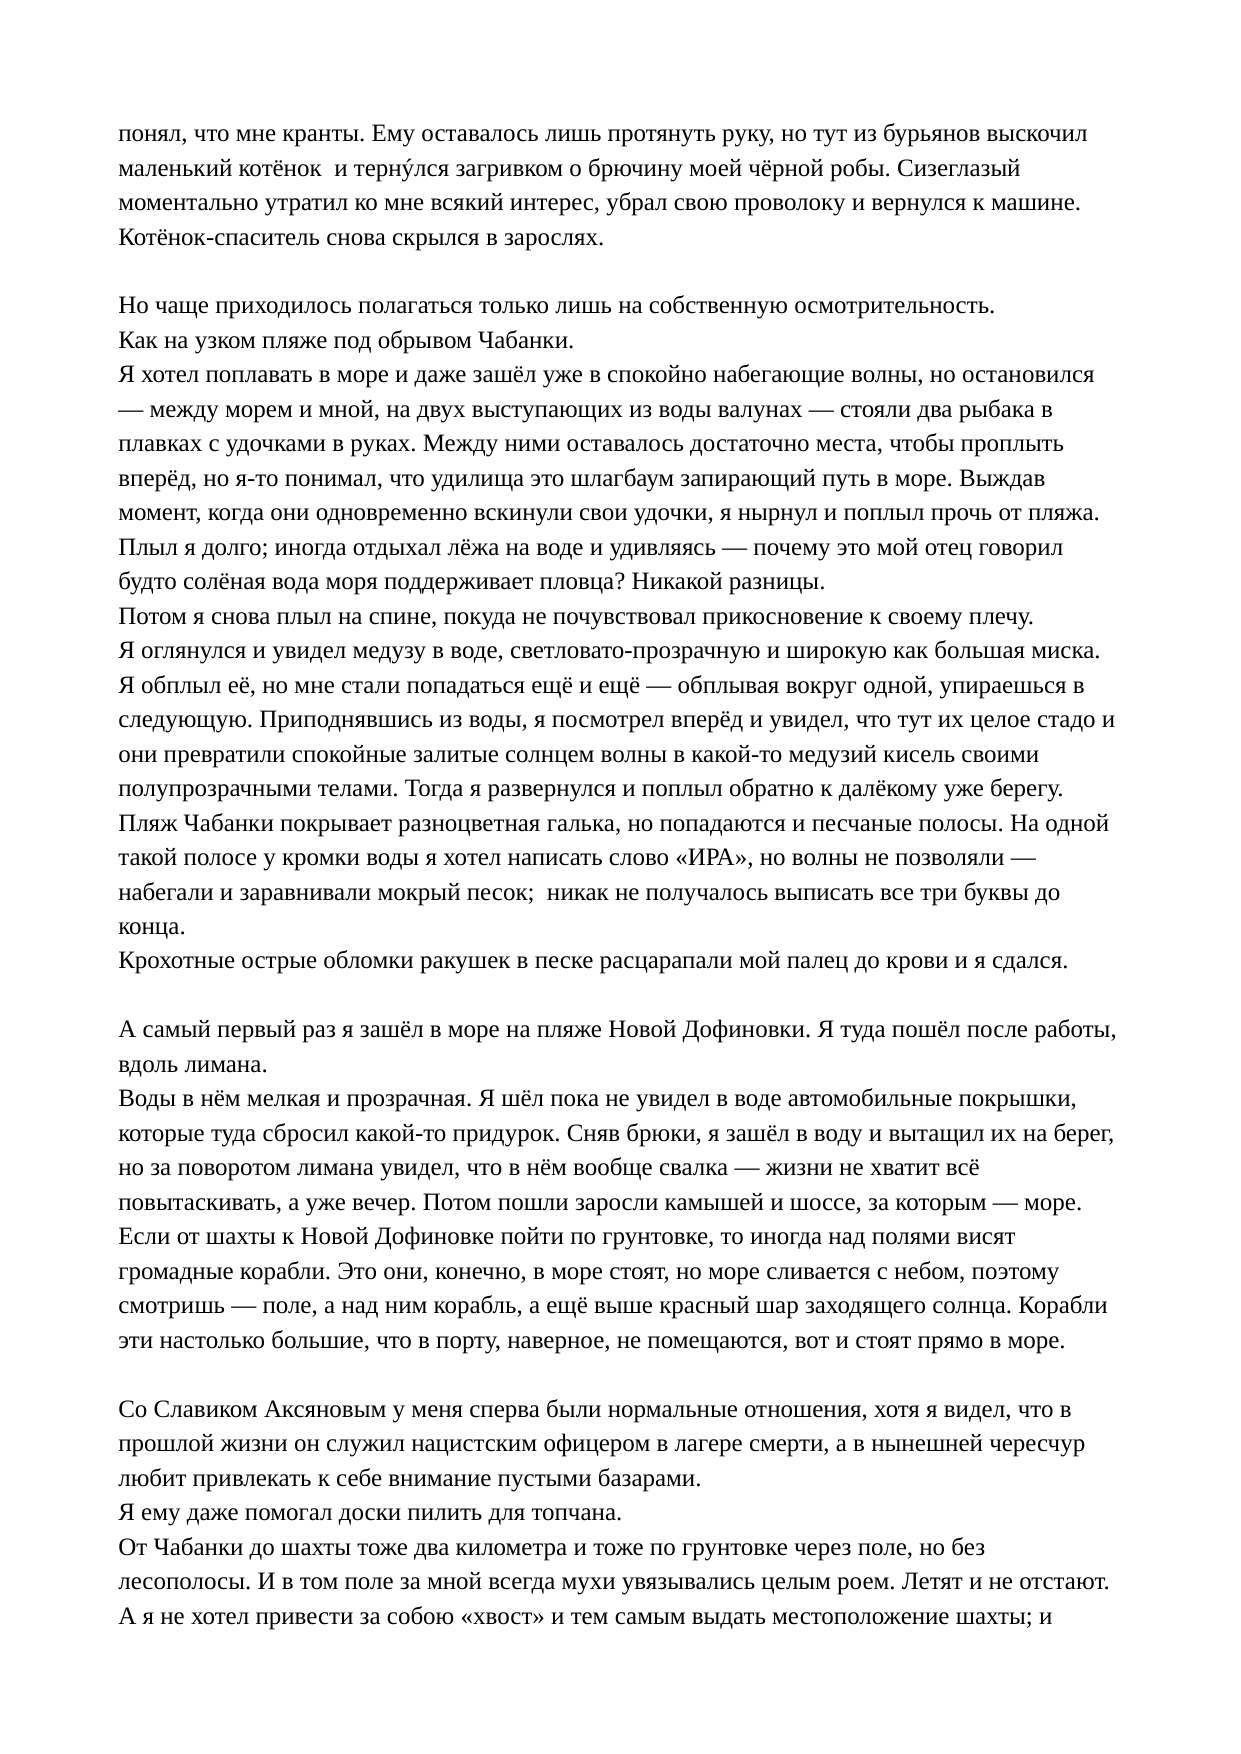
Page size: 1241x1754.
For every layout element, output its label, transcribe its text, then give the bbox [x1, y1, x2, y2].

text Со Славиком Аксяновым у меня сперва были нормальные отношения, хотя я видел, что в прошлой жизни он служил нацистским офицером в лагере смерти, а в нынешней чересчур любит привлекать к себе внимание пустыми базарами. [118, 1394, 1122, 1492]
text А самый первый раз я зашёл в море на пляже Новой Дофиновки. Я туда пошёл после работы, вдоль лимана. [118, 1014, 1122, 1078]
text От Чабанки до шахты тоже два километра и тоже по грунтовке через поле, но без лесополосы. И в том поле за мной всегда мухи увязывались целым роем. Летят и не отстают. А я не хотел привести за собою «хвост» и тем самым выдать местоположение шахты; и [118, 1532, 1122, 1629]
text Воды в нём мелкая и прозрачная. Я шёл пока не увидел в воде автомобильные покрышки, которые туда сбросил какой-то придурок. Сняв брюки, я зашёл в воду и вытащил их на берег, но за поворотом лимана увидел, что в нём вообще свалка — жизни не хватит всё повытаскивать, а уже вечер. Потом пошли заросли камышей и шоссе, за которым — море. [118, 1083, 1122, 1216]
text Я хотел поплавать в море и даже зашёл уже в спокойно набегающие волны, но остановился — между морем и мной, на двух выступающих из воды валунах — стояли два рыбака в плавках с удочками в руках. Между ними оставалось достаточно места, чтобы проплыть вперёд, но я-то понимал, что удилища это шлагбаум запирающий путь в море. Выждав момент, когда они одновременно вскинули свои удочки, я нырнул и поплыл прочь от пляжа. [118, 359, 1122, 526]
text Я оглянулся и увидел медузу в воде, светловато-прозрачную и широкую как большая миска. Я обплыл её, но мне стали попадаться ещё и ещё — обплывая вокруг одной, упираешься в следующую. Приподнявшись из воды, я посмотрел вперёд и увидел, что тут их целое стадо и они превратили спокойные залитые солнцем волны в какой-то медузий кисель своими полупрозрачными телами. Тогда я развернулся и поплыл обратно к далёкому уже берегу. [118, 635, 1122, 802]
text Как на узком пляже под обрывом Чабанки. [118, 325, 1122, 354]
text Я ему даже помогал доски пилить для топчана. [118, 1497, 1122, 1526]
text Потом я снова плыл на спине, покуда не почувствовал прикосновение к своему плечу. [118, 601, 1122, 629]
text Крохотные острые обломки ракушек в песке расцарапали мой палец до крови и я сдался. [118, 946, 1122, 974]
text Пляж Чабанки покрывает разноцветная галька, но попадаются и песчаные полосы. На одной такой полосе у кромки воды я хотел написать слово «ИРА», но волны не позволяли — набегали и заравнивали мокрый песок; никак не получалось выписать все три буквы до конца. [118, 808, 1122, 940]
text Плыл я долго; иногда отдыхал лёжа на воде и удивляясь — почему это мой отец говорил будто солёная вода моря поддерживает пловца? Никакой разницы. [118, 532, 1122, 595]
text Но чаще приходилось полагаться только лишь на собственную осмотрительность. [118, 291, 1122, 319]
text Если от шахты к Новой Дофиновке пойти по грунтовке, то иногда над полями висят громадные корабли. Это они, конечно, в море стоят, но море сливается с небом, поэтому смотришь — поле, а над ним корабль, а ещё выше красный шар заходящего солнца. Корабли эти настолько большие, что в порту, наверное, не помещаются, вот и стоят прямо в море. [118, 1221, 1122, 1354]
text понял, что мне кранты. Ему оставалось лишь протянуть руку, но тут из бурьянов выскочил маленький котёнок и тернýлся загривком о брючину моей чёрной робы. Сизеглазый моментально утратил ко мне всякий интерес, убрал свою проволоку и вернулся к машине. Котёнок-спаситель снова скрылся в зарослях. [118, 118, 1122, 250]
